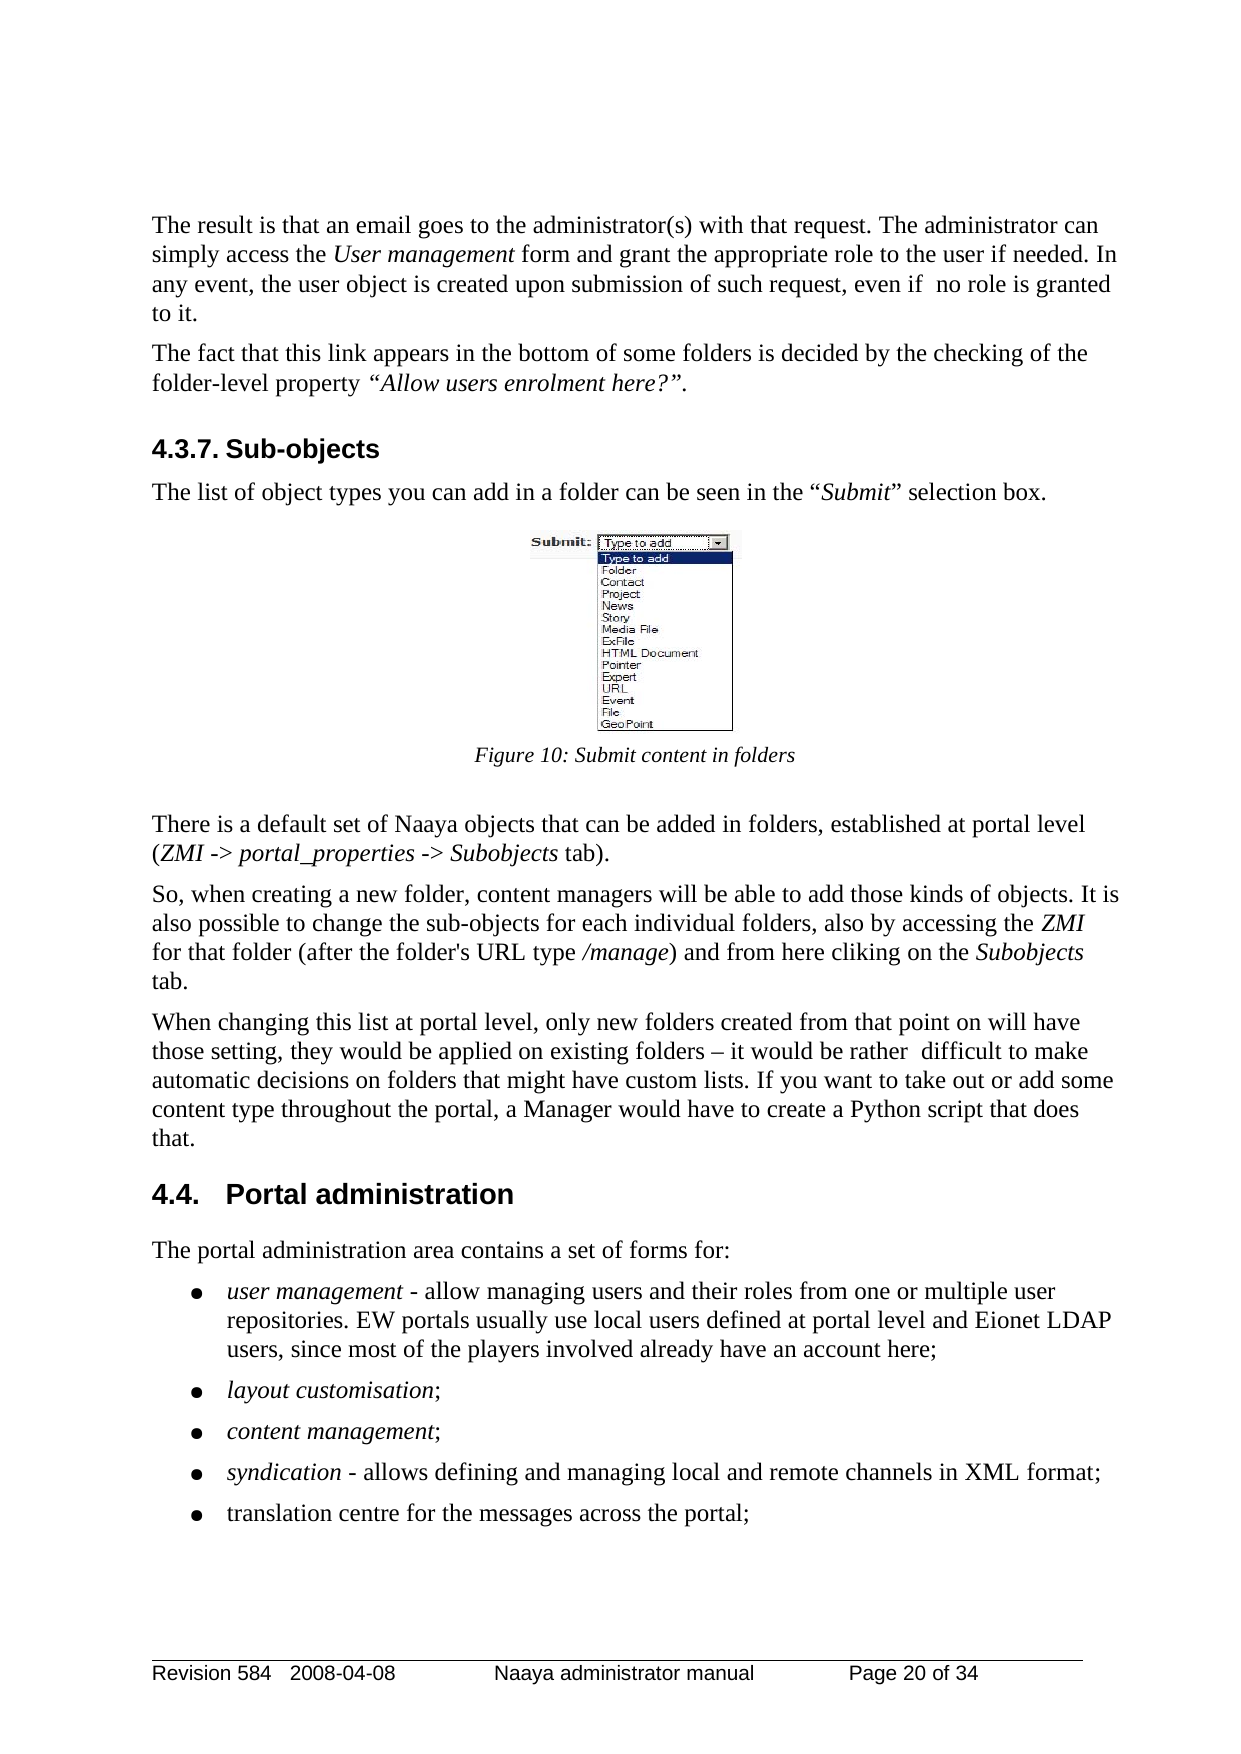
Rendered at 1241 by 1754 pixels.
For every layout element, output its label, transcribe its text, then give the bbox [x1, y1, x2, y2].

text The list of object types you can add in a folder can be seen in the “Submit” selection box. [152, 477, 1120, 506]
list content management; [189, 1416, 1120, 1445]
text Figure 10: Submit content in folders [453, 530, 819, 768]
list syndication - allows defining and managing local and remote channels in XML format; [189, 1457, 1120, 1486]
list translation centre for the messages across the portal; [189, 1497, 1120, 1526]
text When changing this list at portal level, only new folders created from that point on will have those setting, they would be applied on existing folders – it would be rather difficult to make automatic decisions on folders that might have custom lists. If you want to take out or add some content type throughout the portal, a Manager would have to create a Python script that does that. [152, 1007, 1120, 1152]
subtitle Portal administration [152, 1177, 1120, 1210]
text There is a default set of Naaya objects that can be added in folders, established at portal level (ZMI -> portal_properties -> Subobjects tab). [152, 809, 1120, 867]
text The result is that an email goes to the administrator(s) with that request. The administrator can simply access the User management form and grant the appropriate role to the user if needed. In any event, the user object is created upon submission of such request, even if no role is granted to it. [152, 210, 1120, 327]
text The portal administration area contains a set of forms for: [152, 1235, 1120, 1264]
list layout customisation; [189, 1375, 1120, 1404]
subtitle Sub-objects [152, 433, 1120, 464]
list user management - allow managing users and their roles from one or multiple user repositories. EW portals usually use local users defined at portal level and Eionet LDAP users, since most of the players involved already have an account here; [189, 1276, 1120, 1363]
picture [530, 530, 742, 743]
text So, when creating a new folder, content managers will be able to add those kinds of objects. It is also possible to change the sub-objects for each individual folders, also by accessing the ZMI for that folder (after the folder's URL type /manage) and from here cliking on the Subobjects tab. [152, 879, 1120, 995]
text The fact that this link appears in the bottom of some folders is decided by the checking of the folder-level property “Allow users enrolment here?”. [152, 338, 1120, 396]
